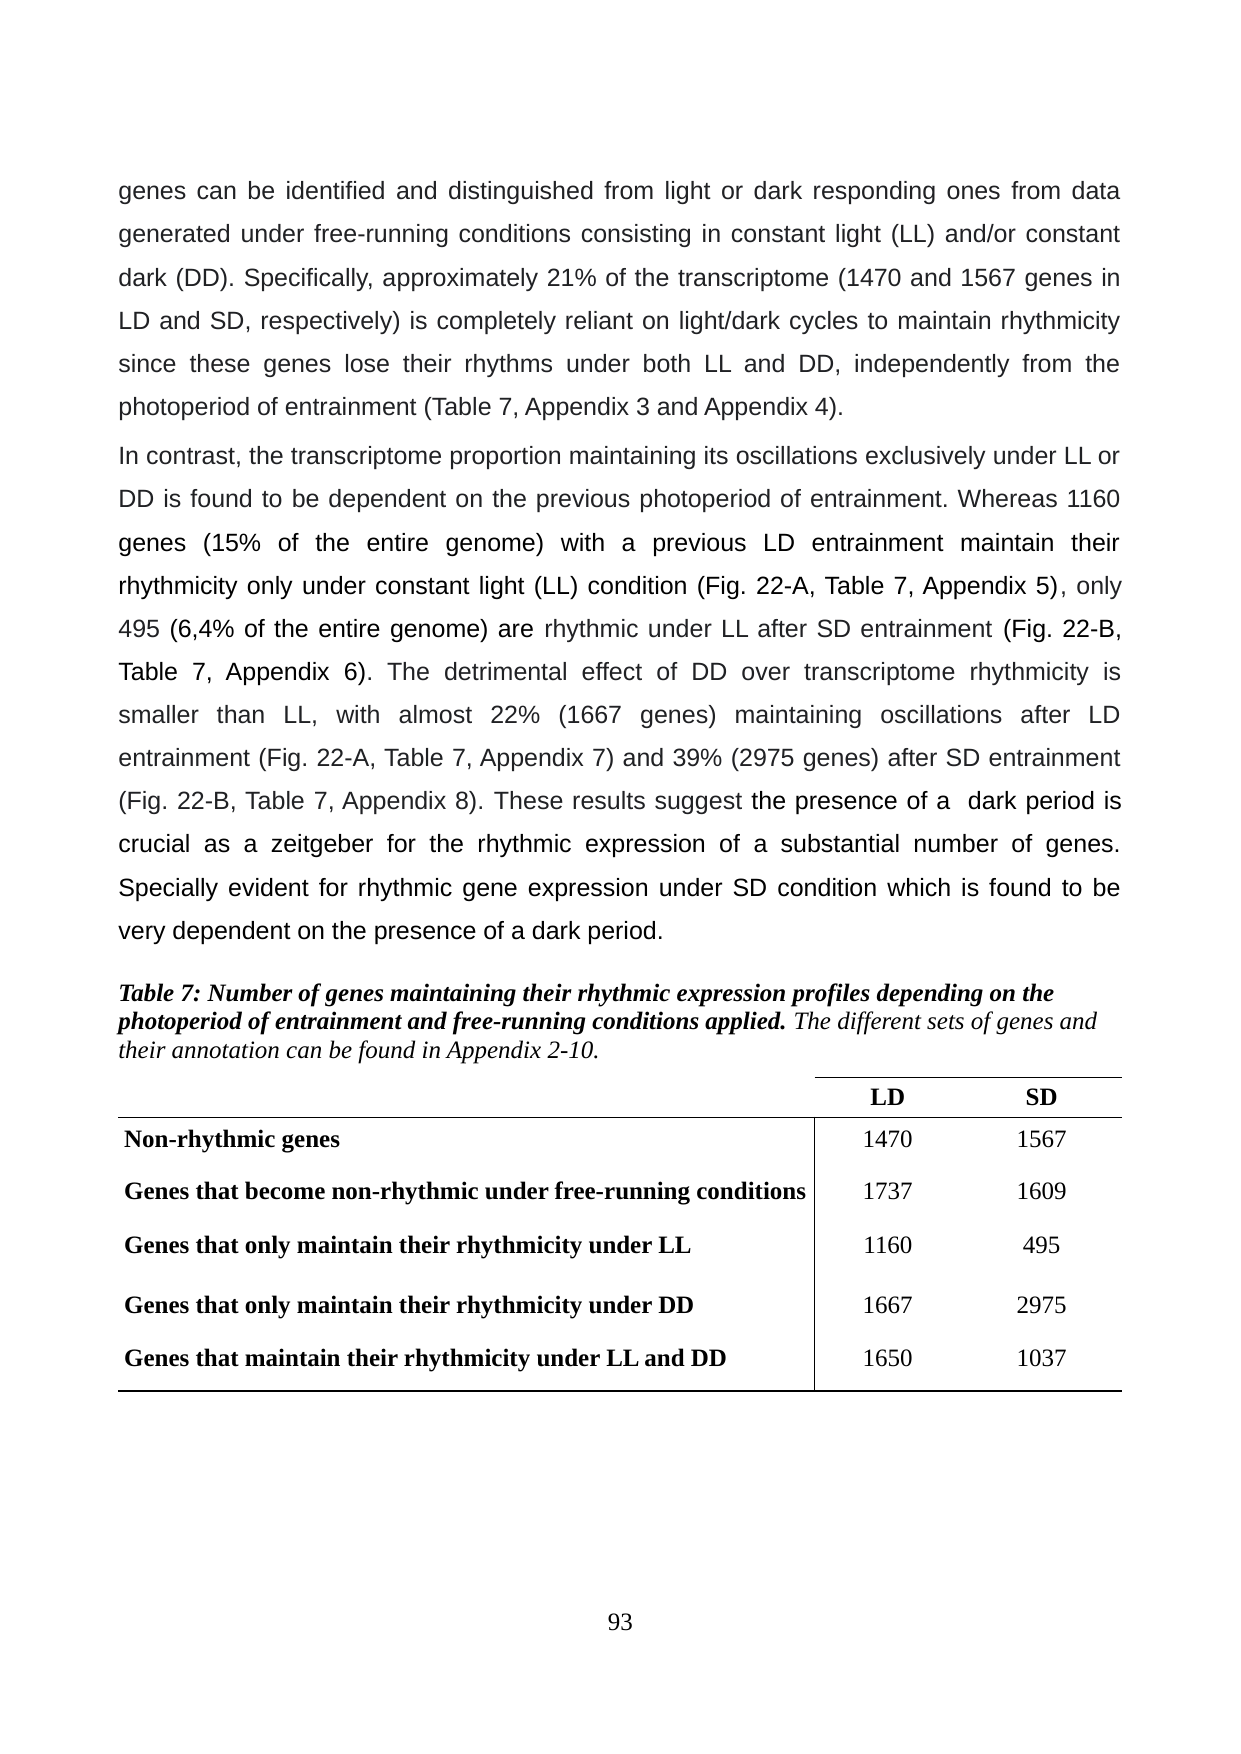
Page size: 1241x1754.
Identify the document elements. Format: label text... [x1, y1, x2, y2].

table_cell Genes that only maintain their rhythmicity under LL [118, 1225, 814, 1284]
table_header SD [961, 1078, 1122, 1117]
text genes can be identified and distinguished from light or dark responding ones from data generated under free-running conditions consisting in constant light (LL) and/or constant dark (DD). Specifically, approximately 21% of the transcriptome (1470 and 1567 genes in LD and SD, respectively) is completely reliant on light/dark cycles to maintain rhythmicity since these genes lose their rhythms under both LL and DD, independently from the photoperiod of entrainment (Table 7, Appendix 3 and Appendix 4). [118, 176, 1122, 421]
table_cell 1037 [961, 1337, 1122, 1390]
table_cell 1609 [961, 1170, 1122, 1225]
table_cell 1567 [961, 1118, 1122, 1170]
table_cell Genes that become non-rhythmic under free-running conditions [118, 1170, 814, 1225]
text Table 7: Number of genes maintaining their rhythmic expression profiles depending on the photoperiod of entrainment and free-running conditions applied. The different sets of genes and their annotation can be found in Appendix 2-10. [118, 978, 1122, 1064]
table_header LD [815, 1078, 961, 1117]
table_cell 1470 [815, 1118, 961, 1170]
table_cell Non-rhythmic genes [118, 1118, 814, 1170]
text In contrast, the transcriptome proportion maintaining its oscillations exclusively under LL or DD is found to be dependent on the previous photoperiod of entrainment. Whereas 1160 genes (15% of the entire genome) with a previous LD entrainment maintain their rhythmicity only under constant light (LL) condition (Fig. 22-A, Table 7, Appendix 5), only 495 (6,4% of the entire genome) are rhythmic under LL after SD entrainment (Fig. 22-B, Table 7, Appendix 6). The detrimental effect of DD over transcriptome rhythmicity is smaller than LL, with almost 22% (1667 genes) maintaining oscillations after LD entrainment (Fig. 22-A, Table 7, Appendix 7) and 39% (2975 genes) after SD entrainment (Fig. 22-B, Table 7, Appendix 8). These results suggest the presence of a dark period is crucial as a zeitgeber for the rhythmic expression of a substantial number of genes. Specially evident for rhythmic gene expression under SD condition which is found to be very dependent on the presence of a dark period. [118, 441, 1122, 944]
table_cell Genes that only maintain their rhythmicity under DD [118, 1284, 814, 1337]
table_cell 1650 [815, 1337, 961, 1390]
table_cell 495 [961, 1225, 1122, 1284]
table_cell 1737 [815, 1170, 961, 1225]
table_cell Genes that maintain their rhythmicity under LL and DD [118, 1337, 814, 1390]
table_cell 2975 [961, 1284, 1122, 1337]
table_header [118, 1076, 814, 1117]
table_cell 1160 [815, 1225, 961, 1284]
table_cell 1667 [815, 1284, 961, 1337]
